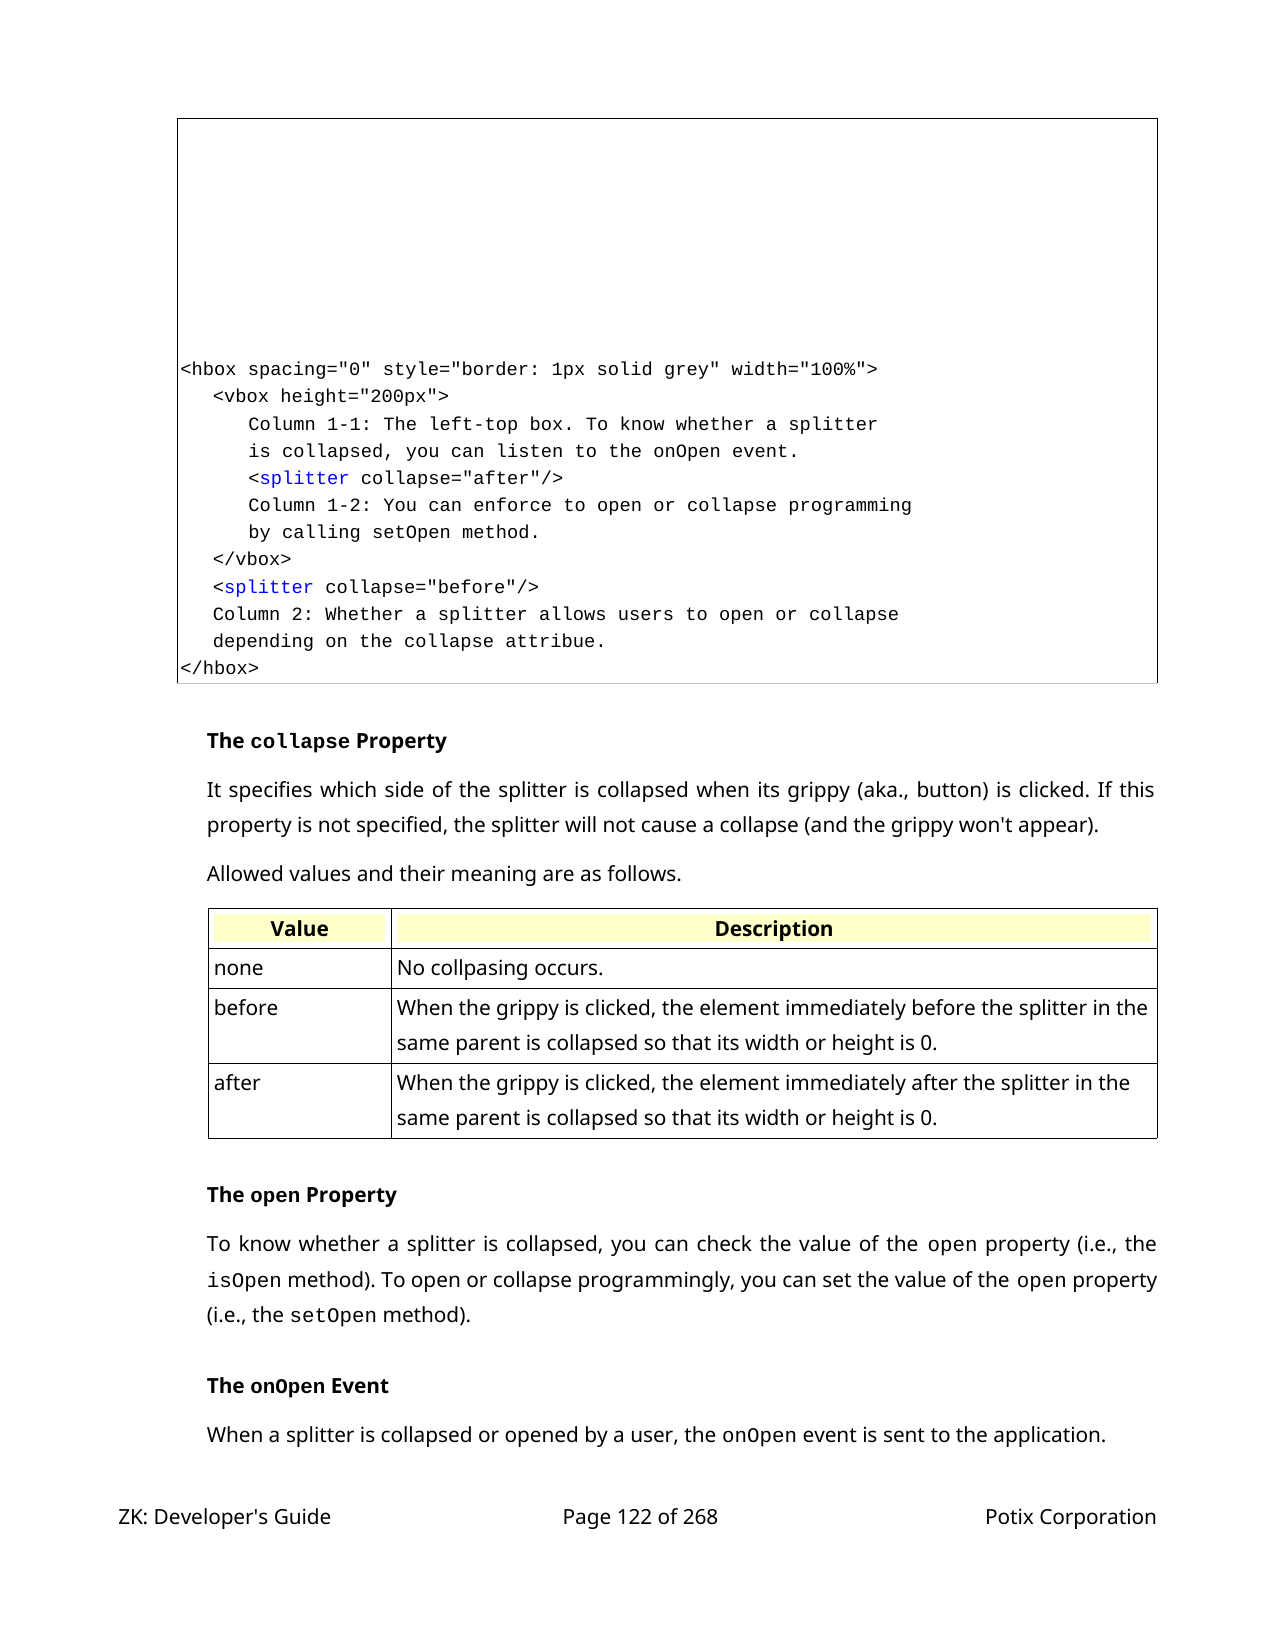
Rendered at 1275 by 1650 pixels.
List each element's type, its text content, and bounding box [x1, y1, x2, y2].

table_header Description [392, 909, 1157, 948]
table_cell none [209, 949, 391, 988]
text To know whether a splitter is collapsed, you can check the value of the open property (i.e., the isOpen method). To open or collapse programmingly, you can set the value of the open property (i.e., the setOpen method). [207, 1229, 1157, 1329]
text </hbox> [178, 656, 1157, 683]
table_cell When the grippy is clicked, the element immediately before the splitter in the same parent is collapsed so that its width or height is 0. [392, 989, 1157, 1063]
text It specifies which side of the splitter is collapsed when its grippy (aka., button) is clicked. If this property is not specified, the splitter will not cause a collapse (and the grippy won't appear). [207, 775, 1157, 838]
text <splitter collapse="before"/> [178, 574, 1157, 599]
text Column 1-2: You can enforce to open or collapse programming [178, 493, 1157, 517]
subtitle The collapse Property [207, 726, 1157, 754]
subtitle The open Property [207, 1180, 1157, 1209]
table_cell No collpasing occurs. [392, 949, 1157, 988]
text Column 2: Whether a splitter allows users to open or collapse [178, 602, 1157, 626]
table_cell after [209, 1064, 391, 1138]
table_header Value [209, 909, 391, 948]
text by calling setOpen method. [178, 520, 1157, 544]
table_cell When the grippy is clicked, the element immediately after the splitter in the same parent is collapsed so that its width or height is 0. [392, 1064, 1157, 1138]
text Column 1-1: The left-top box. To know whether a splitter [178, 411, 1157, 436]
text </vbox> [178, 547, 1157, 572]
table_cell before [209, 989, 391, 1063]
subtitle The onOpen Event [207, 1371, 1157, 1400]
text When a splitter is collapsed or opened by a user, the onOpen event is sent to the application. [207, 1421, 1157, 1449]
text Allowed values and their meaning are as follows. [207, 859, 1157, 887]
text <hbox spacing="0" style="border: 1px solid grey" width="100%"> [178, 119, 1157, 381]
text is collapsed, you can listen to the onOpen event. [178, 438, 1157, 463]
text <splitter collapse="after"/> [178, 466, 1157, 490]
text <vbox height="200px"> [178, 384, 1157, 408]
text depending on the collapse attribue. [178, 629, 1157, 653]
